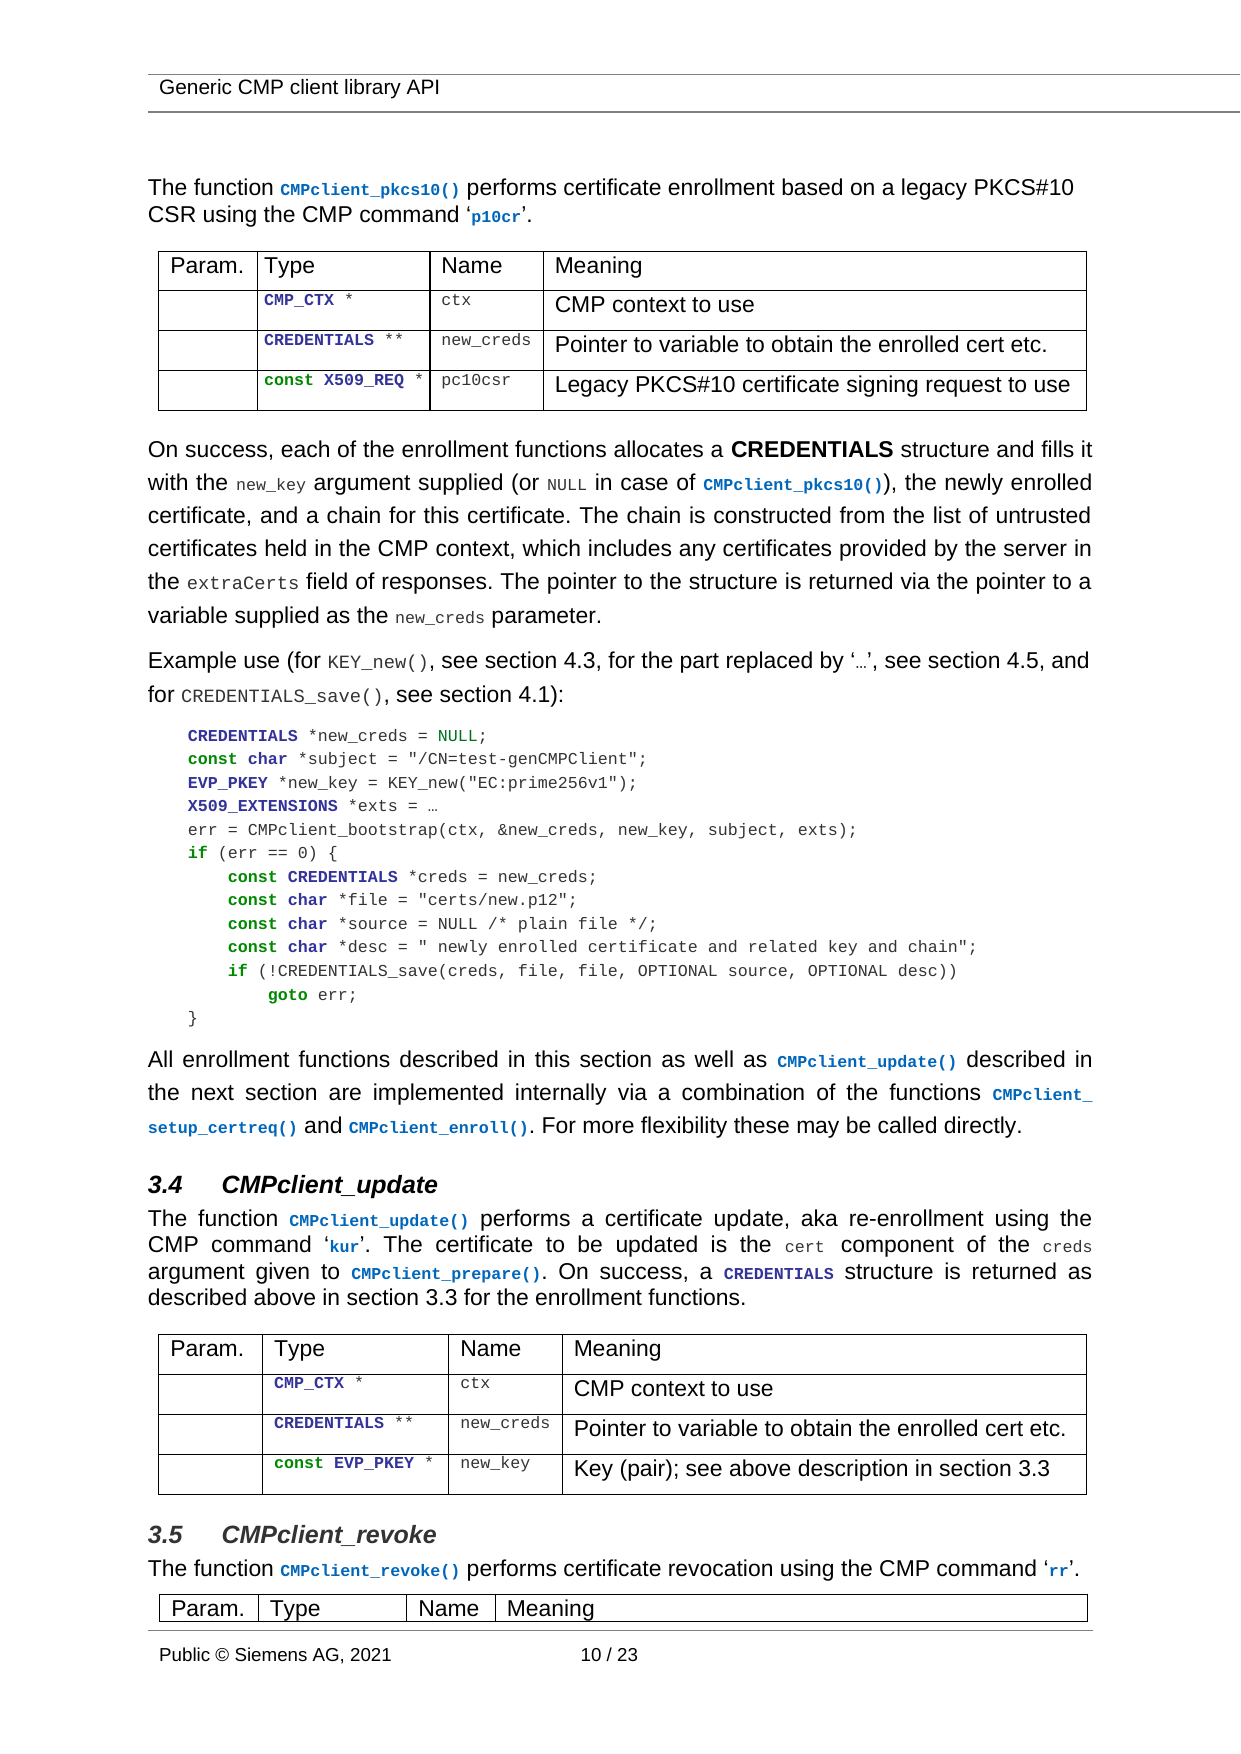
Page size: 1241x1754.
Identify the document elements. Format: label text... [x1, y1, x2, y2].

table_cell CREDENTIALS ** [263, 1415, 448, 1454]
text const CREDENTIALS *creds = new_creds; [148, 868, 1092, 887]
text err = CMPclient_bootstrap(ctx, &new_creds, new_key, subject, exts); [148, 821, 1092, 840]
subtitle CMPclient_revoke [148, 1519, 1092, 1548]
table_cell CMP_CTX * [258, 291, 429, 330]
table_header Param. [159, 252, 257, 290]
table_cell [159, 331, 257, 370]
table_header Name [449, 1335, 562, 1374]
table_cell const X509_REQ * [258, 371, 429, 410]
table_cell ctx [431, 291, 543, 330]
text X509_EXTENSIONS *exts = … [148, 798, 1092, 817]
text All enrollment functions described in this section as well as CMPclient_update() described in the next section are implemented internally via a combination of the functions CMPclient_ setup_certreq() and CMPclient_enroll(). For more flexibility these may be called directly. [148, 1046, 1092, 1138]
table_cell CREDENTIALS ** [258, 331, 429, 370]
text } [148, 1009, 1092, 1028]
table_cell [159, 1455, 262, 1493]
text const char *desc = " newly enrolled certificate and related key and chain"; [148, 939, 1092, 958]
table_header Meaning [563, 1335, 1086, 1374]
text if (!CREDENTIALS_save(creds, file, file, OPTIONAL source, OPTIONAL desc)) [148, 962, 1092, 981]
table_header Meaning [496, 1595, 1087, 1621]
subtitle CMPclient_update [148, 1170, 1092, 1198]
table_cell ctx [449, 1375, 562, 1414]
table_cell CMP context to use [563, 1375, 1086, 1414]
text Example use (for KEY_new(), see section 4.3, for the part replaced by ‘…’, see section 4.5, and for CREDENTIALS_save(), see section 4.1): [148, 647, 1092, 708]
table_cell Pointer to variable to obtain the enrolled cert etc. [544, 331, 1086, 370]
text const char *file = "certs/new.p12"; [148, 892, 1092, 911]
text The function CMPclient_update() performs a certificate update, aka re-enrollment using the CMP command ‘kur’. The certificate to be updated is the cert component of the creds argument given to CMPclient_prepare(). On success, a CREDENTIALS structure is returned as described above in section 3.3 for the enrollment functions. [148, 1205, 1092, 1310]
text if (err == 0) { [148, 845, 1092, 864]
table_header Type [263, 1335, 448, 1374]
table_header Param. [160, 1595, 258, 1621]
text EVP_PKEY *new_key = KEY_new("EC:prime256v1"); [148, 774, 1092, 793]
table_cell CMP context to use [544, 291, 1086, 330]
text The function CMPclient_revoke() performs certificate revocation using the CMP command ‘rr’. [148, 1554, 1092, 1581]
text const char *source = NULL /* plain file */; [148, 915, 1092, 934]
table_cell [159, 371, 257, 410]
text CREDENTIALS *new_creds = NULL; [148, 727, 1092, 746]
table_header Meaning [544, 252, 1086, 290]
table_cell Pointer to variable to obtain the enrolled cert etc. [563, 1415, 1086, 1454]
table_cell new_creds [449, 1415, 562, 1454]
table_cell new_key [449, 1455, 562, 1493]
table_header Type [258, 252, 429, 290]
table_cell CMP_CTX * [263, 1375, 448, 1414]
table_cell new_creds [431, 331, 543, 370]
text The function CMPclient_pkcs10() performs certificate enrollment based on a legacy PKCS#10 CSR using the CMP command ‘p10cr’. [148, 174, 1092, 227]
table_cell pc10csr [431, 371, 543, 410]
text On success, each of the enrollment functions allocates a CREDENTIALS structure and fills it with the new_key argument supplied (or NULL in case of CMPclient_pkcs10()), the newly enrolled certificate, and a chain for this certificate. The chain is constructed from the list of untrusted certificates held in the CMP context, which includes any certificates provided by the server in the extraCerts field of responses. The pointer to the structure is returned via the pointer to a variable supplied as the new_creds parameter. [148, 436, 1092, 628]
table_cell Legacy PKCS#10 certificate signing request to use [544, 371, 1086, 410]
table_cell [159, 1415, 262, 1454]
table_header Name [407, 1595, 495, 1621]
table_cell [159, 1375, 262, 1414]
text goto err; [148, 986, 1092, 1005]
text const char *subject = "/CN=test-genCMPClient"; [148, 751, 1092, 769]
table_cell const EVP_PKEY * [263, 1455, 448, 1493]
table_header Type [259, 1595, 406, 1621]
table_cell Key (pair); see above description in section 3.3 [563, 1455, 1086, 1493]
table_cell [159, 291, 257, 330]
table_header Param. [159, 1335, 262, 1374]
table_header Name [431, 252, 543, 290]
